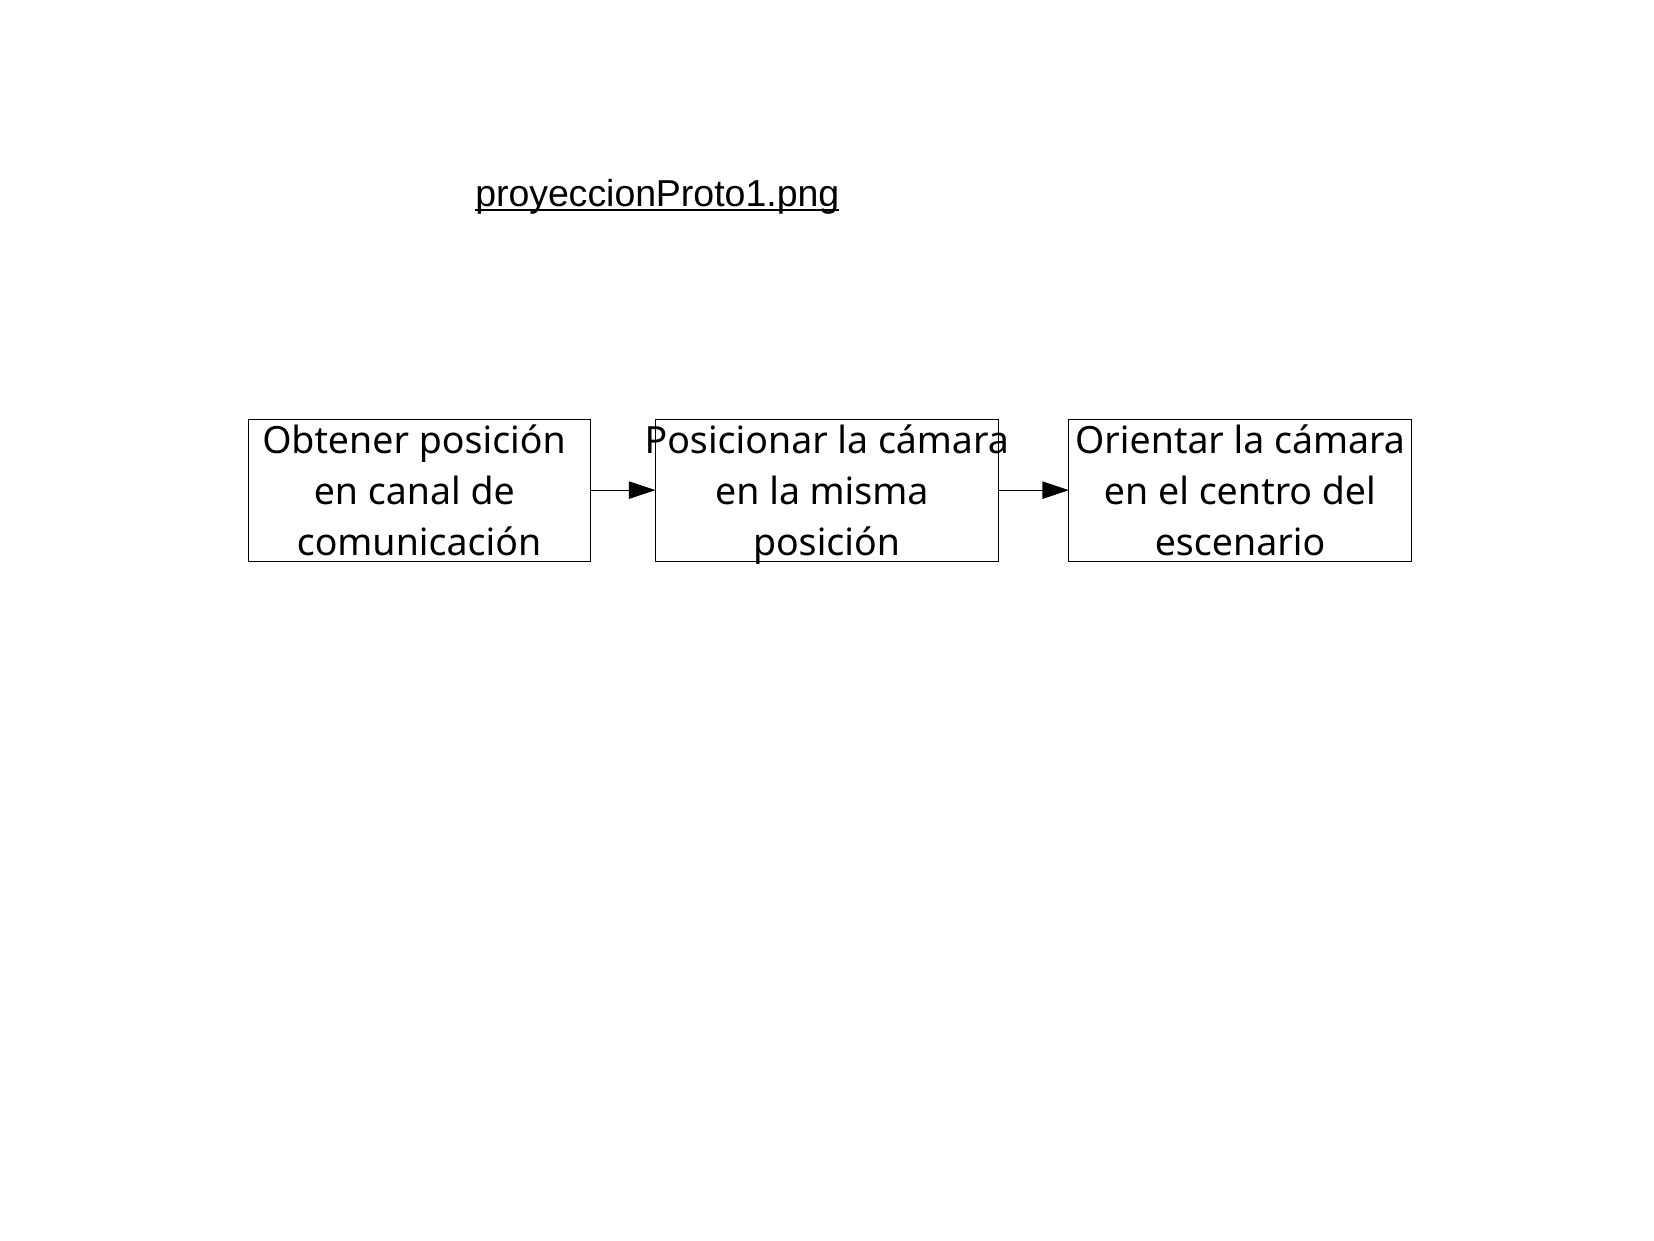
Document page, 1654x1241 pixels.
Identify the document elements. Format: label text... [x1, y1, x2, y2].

text_box Posicionar la cámara en la misma posición [655, 419, 999, 562]
text_box Orientar la cámara en el centro del escenario [1068, 419, 1412, 562]
text_box proyeccionProto1.png [460, 165, 902, 223]
text_box Obtener posición en canal de comunicación [248, 419, 591, 562]
